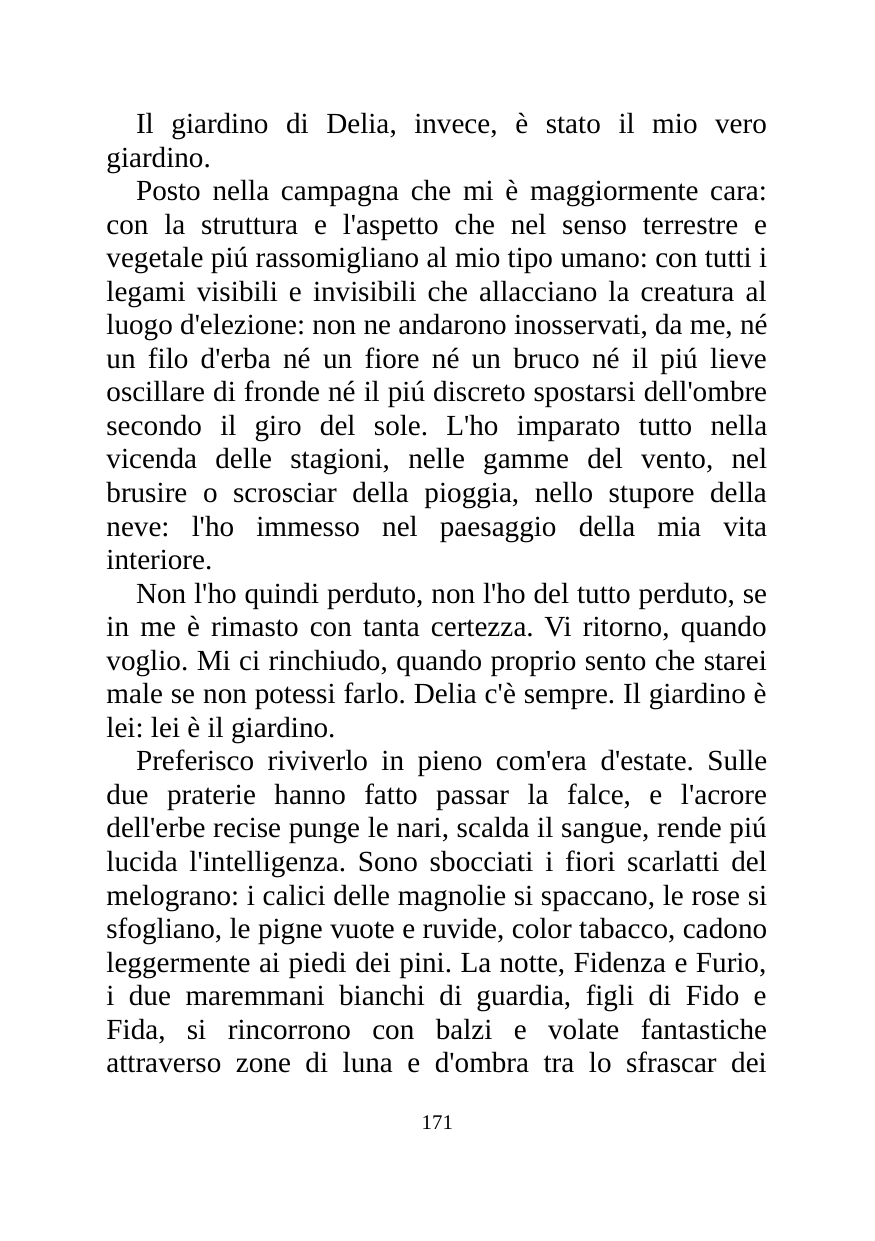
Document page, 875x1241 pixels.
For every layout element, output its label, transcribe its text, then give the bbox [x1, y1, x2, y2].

text Non l'ho quindi perduto, non l'ho del tutto perduto, se in me è rimasto con tanta certezza. Vi ritorno, quando voglio. Mi ci rinchiudo, quando proprio sento che starei male se non potessi farlo. Delia c'è sempre. Il giardino è lei: lei è il giardino. [106, 576, 768, 743]
text Il giardino di Delia, invece, è stato il mio vero giardino. [106, 106, 768, 173]
text Posto nella campagna che mi è maggiormente cara: con la struttura e l'aspetto che nel senso terrestre e vegetale piú rassomigliano al mio tipo umano: con tutti i legami visibili e invisibili che allacciano la creatura al luogo d'elezione: non ne andarono inosservati, da me, né un filo d'erba né un fiore né un bruco né il piú lieve oscillare di fronde né il piú discreto spostarsi dell'ombre secondo il giro del sole. L'ho imparato tutto nella vicenda delle stagioni, nelle gamme del vento, nel brusire o scrosciar della pioggia, nello stupore della neve: l'ho immesso nel paesaggio della mia vita interiore. [106, 173, 768, 576]
text Preferisco riviverlo in pieno com'era d'estate. Sulle due praterie hanno fatto passar la falce, e l'acrore dell'erbe recise punge le nari, scalda il sangue, rende piú lucida l'intelligenza. Sono sbocciati i fiori scarlatti del melograno: i calici delle magnolie si spaccano, le rose si sfogliano, le pigne vuote e ruvide, color tabacco, cadono leggermente ai piedi dei pini. La notte, Fidenza e Furio, i due maremmani bianchi di guardia, figli di Fido e Fida, si rincorrono con balzi e volate fantastiche attraverso zone di luna e d'ombra tra lo sfrascar dei [106, 743, 768, 1079]
